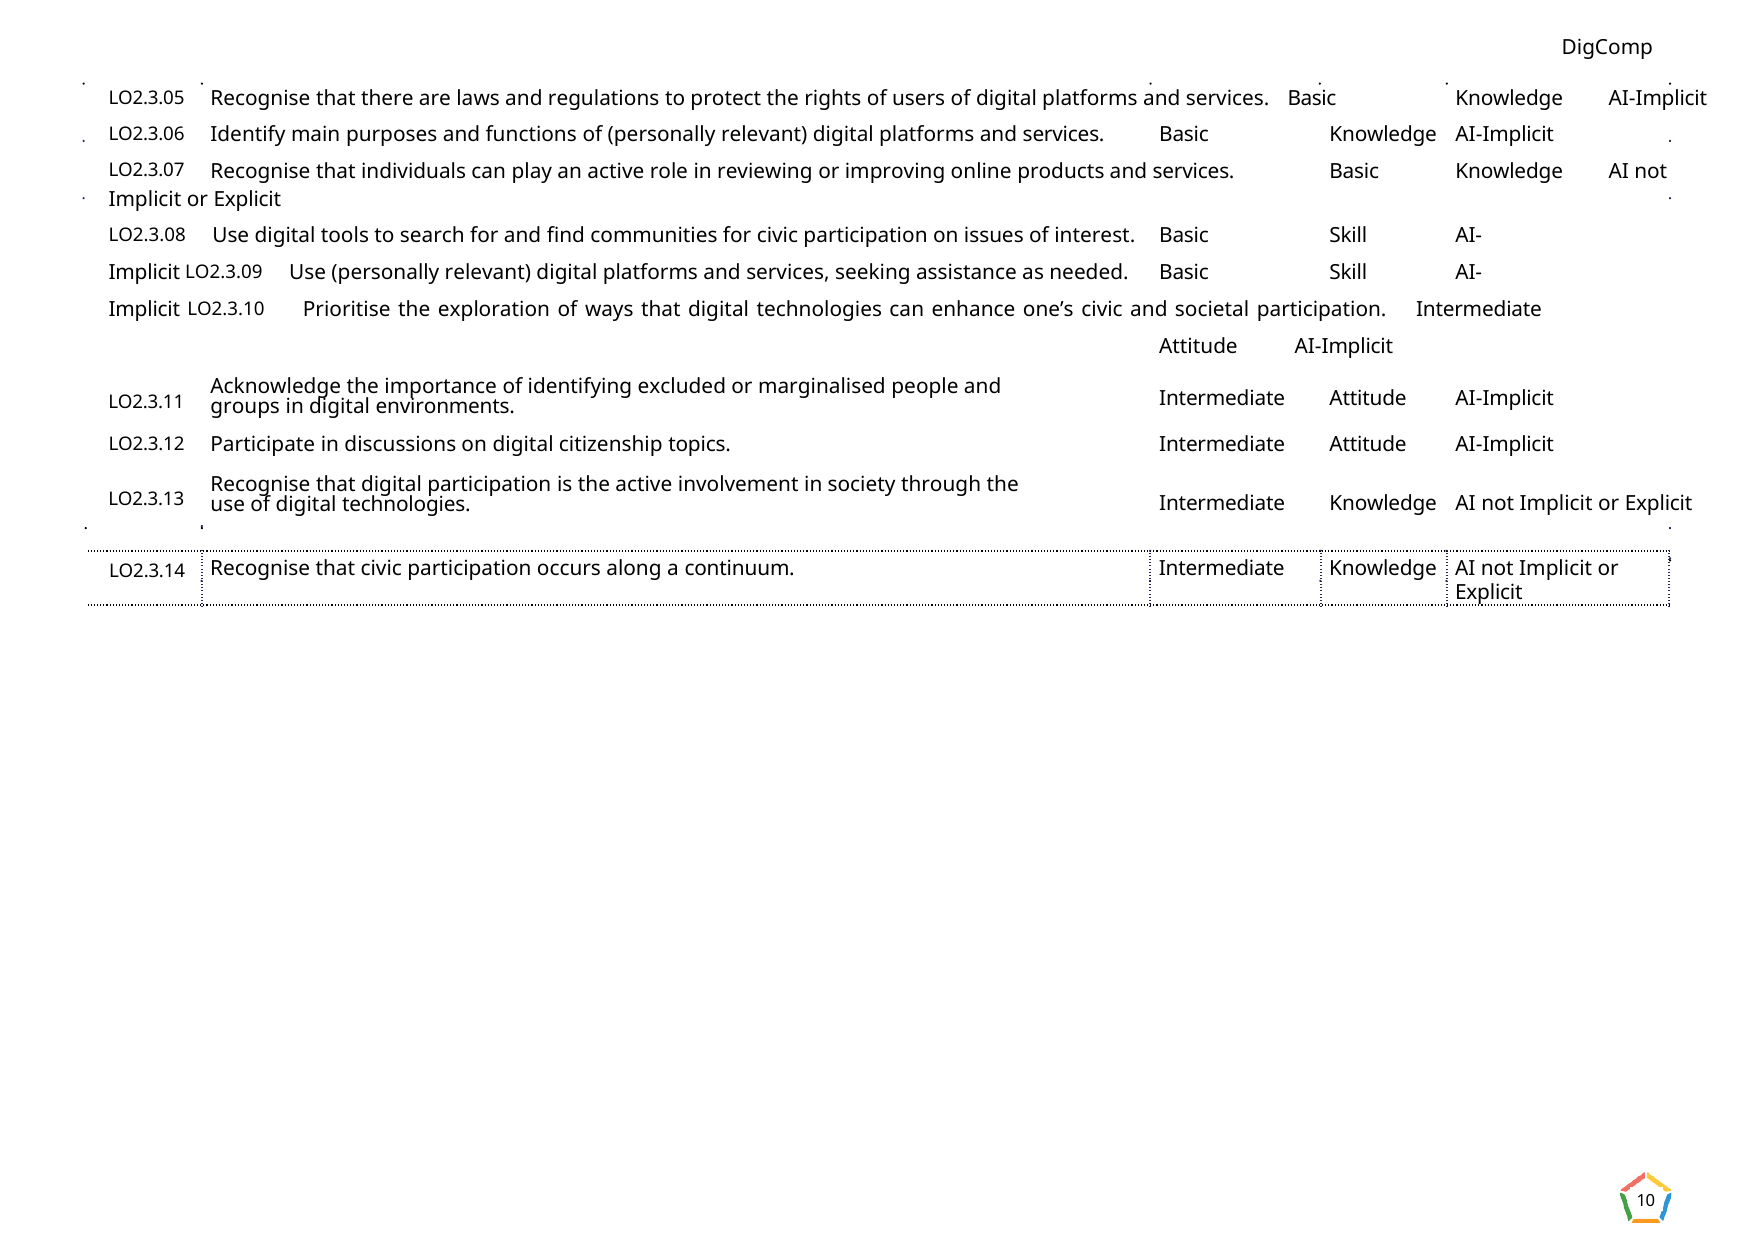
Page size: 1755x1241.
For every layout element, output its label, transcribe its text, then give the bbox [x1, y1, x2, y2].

text Intermediate Attitude AI-Implicit [1159, 383, 1710, 412]
text LO2.3.11 Acknowledge the importance of identifying excluded or marginalised people and groups in digital environments. [108, 371, 1039, 420]
text LO2.3.12 Participate in discussions on digital citizenship topics. Intermediate Attitude AI-Implicit [108, 429, 1710, 458]
text LO2.3.13 Recognise that digital participation is the active involvement in society through the use of digital technologies. [108, 468, 1035, 517]
table_header LO2.3.14 [88, 550, 202, 604]
text LO2.3.07 Recognise that individuals can play an active role in reviewing or improving online products and services. Basic Knowledge AI not Implicit or Explicit [108, 156, 1710, 213]
table_header Knowledge [1321, 550, 1447, 604]
text Intermediate Knowledge AI not Implicit or Explicit [1159, 488, 1710, 517]
table_header Recognise that civic participation occurs along a continuum. [202, 550, 1150, 604]
table_header Intermediate [1150, 550, 1321, 604]
text LO2.3.06 Identify main purposes and functions of (personally relevant) digital platforms and services. Basic Knowledge AI-Implicit [108, 119, 1710, 148]
text LO2.3.05 Recognise that there are laws and regulations to protect the rights of users of digital platforms and services. Basic Knowledge AI-Implicit [108, 83, 1710, 112]
text LO2.3.08 Use digital tools to search for and find communities for civic participation on issues of interest. Basic Skill AI-Implicit LO2.3.09 Use (personally relevant) digital platforms and services, seeking assistance as needed. Basic Skill AI-Implicit LO2.3.10 Prioritise the exploration of ways that digital technologies can enhance one’s civic and societal participation. Intermediate Attitude AI-Implicit [108, 220, 1542, 359]
table_header AI not Implicit or Explicit [1447, 550, 1669, 604]
